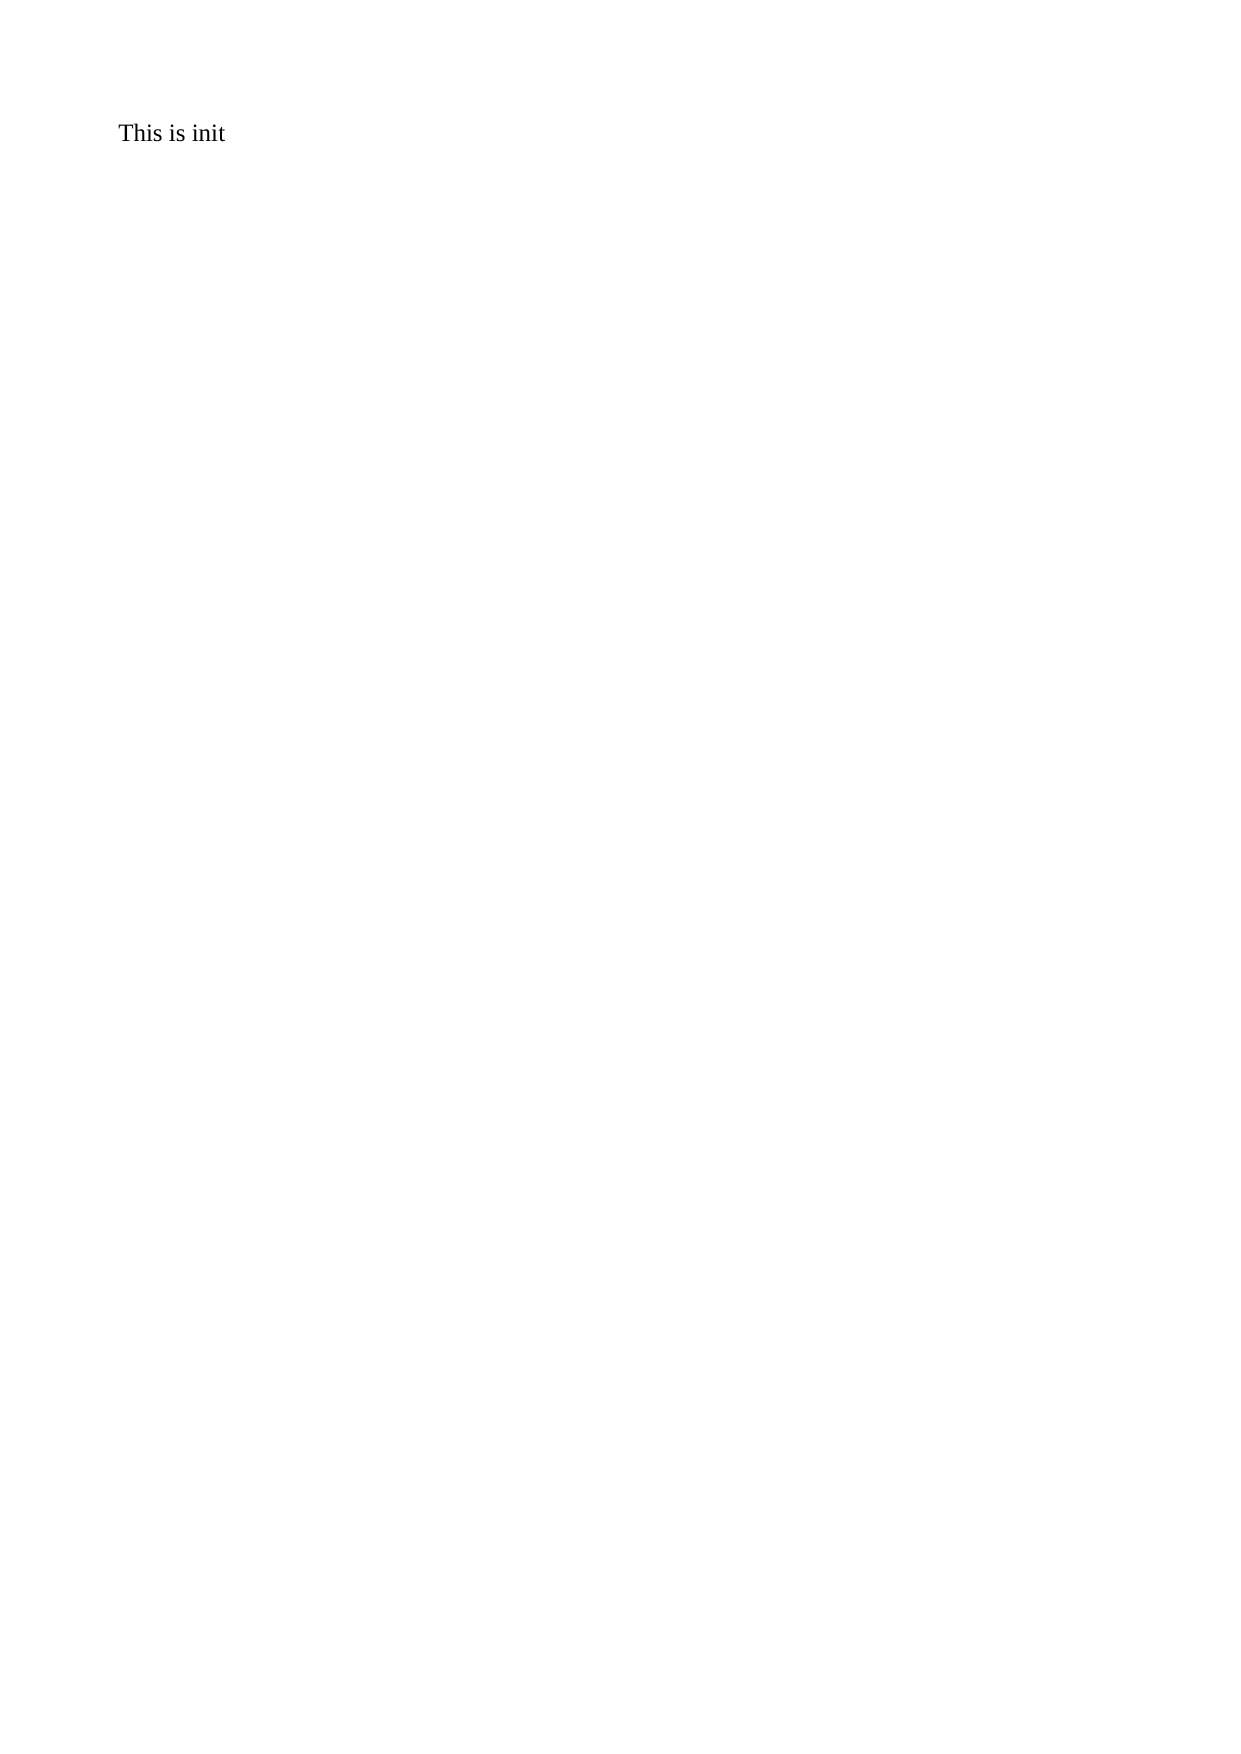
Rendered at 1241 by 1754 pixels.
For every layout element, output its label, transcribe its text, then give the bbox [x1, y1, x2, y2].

text This is init [118, 118, 1122, 147]
